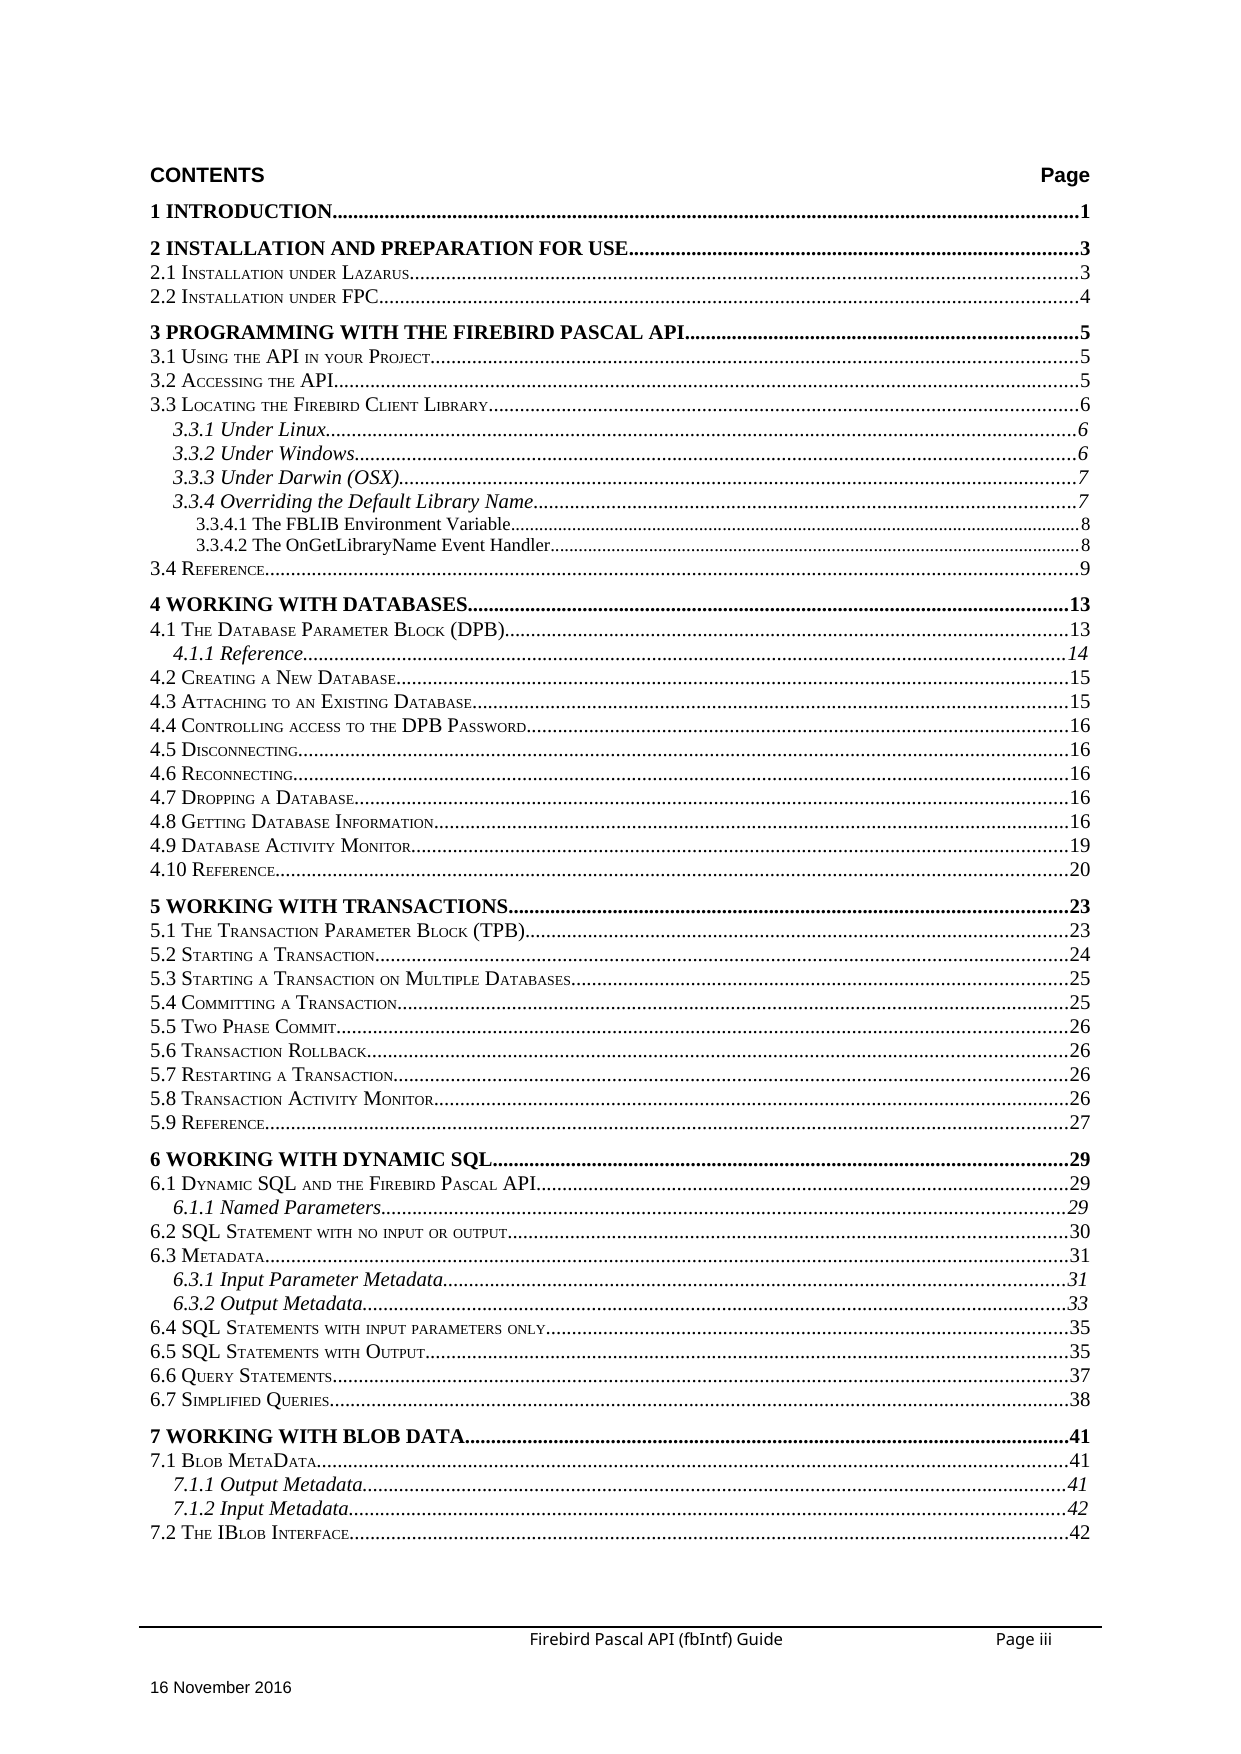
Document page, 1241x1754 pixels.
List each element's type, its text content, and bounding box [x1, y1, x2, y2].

text 5.8 Transaction Activity Monitor 26 [150, 1086, 1090, 1110]
text 5 Working with Transactions 23 [150, 894, 1090, 918]
text 5.6 Transaction Rollback 26 [150, 1038, 1090, 1062]
text 6 Working with Dynamic SQL 29 [150, 1147, 1090, 1171]
text 3.1 Using the API in your Project 5 [150, 344, 1090, 368]
text 2.1 Installation under Lazarus 3 [150, 259, 1090, 284]
text 5.9 Reference 27 [150, 1110, 1090, 1134]
text 4.9 Database Activity Monitor 19 [150, 833, 1090, 857]
text 4.1 The Database Parameter Block (DPB) 13 [150, 616, 1090, 641]
text 6.3.2 Output Metadata 33 [173, 1291, 1090, 1315]
text 3 Programming with the Firebird Pascal API 5 [150, 320, 1090, 344]
text 6.3 Metadata 31 [150, 1243, 1090, 1267]
text 4.10 Reference 20 [150, 857, 1090, 881]
text 3.3.1 Under Linux 6 [173, 416, 1090, 441]
text 3.4 Reference 9 [150, 556, 1090, 580]
text 3.3.3 Under Darwin (OSX) 7 [173, 464, 1090, 489]
text 4.1.1 Reference 14 [173, 641, 1090, 664]
text 6.4 SQL Statements with input parameters only 35 [150, 1315, 1090, 1339]
text 2 Installation and Preparation for Use 3 [150, 236, 1090, 259]
text 5.1 The Transaction Parameter Block (TPB) 23 [150, 918, 1090, 942]
text 3.3 Locating the Firebird Client Library 6 [150, 392, 1090, 416]
text 7.1 Blob MetaData 41 [150, 1448, 1090, 1472]
text 5.7 Restarting a Transaction 26 [150, 1062, 1090, 1086]
text 5.4 Committing a Transaction 25 [150, 990, 1090, 1014]
text 3.3.4.2 The OnGetLibraryName Event Handler 8 [196, 534, 1090, 556]
text 6.5 SQL Statements with Output 35 [150, 1339, 1090, 1363]
text 1 Introduction 1 [150, 199, 1090, 223]
text 3.3.4 Overriding the Default Library Name 7 [173, 489, 1090, 513]
text 6.1 Dynamic SQL and the Firebird Pascal API 29 [150, 1171, 1090, 1195]
text 6.3.1 Input Parameter Metadata 31 [173, 1267, 1090, 1291]
text 6.6 Query Statements 37 [150, 1363, 1090, 1387]
text 7.2 The IBlob Interface 42 [150, 1520, 1090, 1544]
text 5.3 Starting a Transaction on Multiple Databases 25 [150, 966, 1090, 990]
text 5.5 Two Phase Commit 26 [150, 1014, 1090, 1038]
text 3.3.2 Under Windows 6 [173, 441, 1090, 464]
text 6.7 Simplified Queries 38 [150, 1387, 1090, 1411]
text 4.8 Getting Database Information 16 [150, 809, 1090, 833]
text 2.2 Installation under FPC 4 [150, 284, 1090, 308]
text 4.4 Controlling access to the DPB Password 16 [150, 713, 1090, 737]
text 3.3.4.1 The FBLIB Environment Variable 8 [196, 513, 1090, 534]
text 4.6 Reconnecting 16 [150, 761, 1090, 785]
text 4.3 Attaching to an Existing Database 15 [150, 689, 1090, 713]
text 7.1.2 Input Metadata 42 [173, 1496, 1090, 1520]
text 4.7 Dropping a Database 16 [150, 785, 1090, 809]
text 6.1.1 Named Parameters 29 [173, 1195, 1090, 1219]
text CONTENTS Page [150, 162, 1090, 186]
text 5.2 Starting a Transaction 24 [150, 942, 1090, 966]
text 7 Working with Blob Data 41 [150, 1424, 1090, 1448]
text 4.5 Disconnecting 16 [150, 737, 1090, 761]
text 7.1.1 Output Metadata 41 [173, 1472, 1090, 1496]
text 6.2 SQL Statement with no input or output 30 [150, 1219, 1090, 1243]
text 4.2 Creating a New Database 15 [150, 664, 1090, 689]
text 3.2 Accessing the API 5 [150, 368, 1090, 392]
text 4 Working with Databases 13 [150, 592, 1090, 616]
